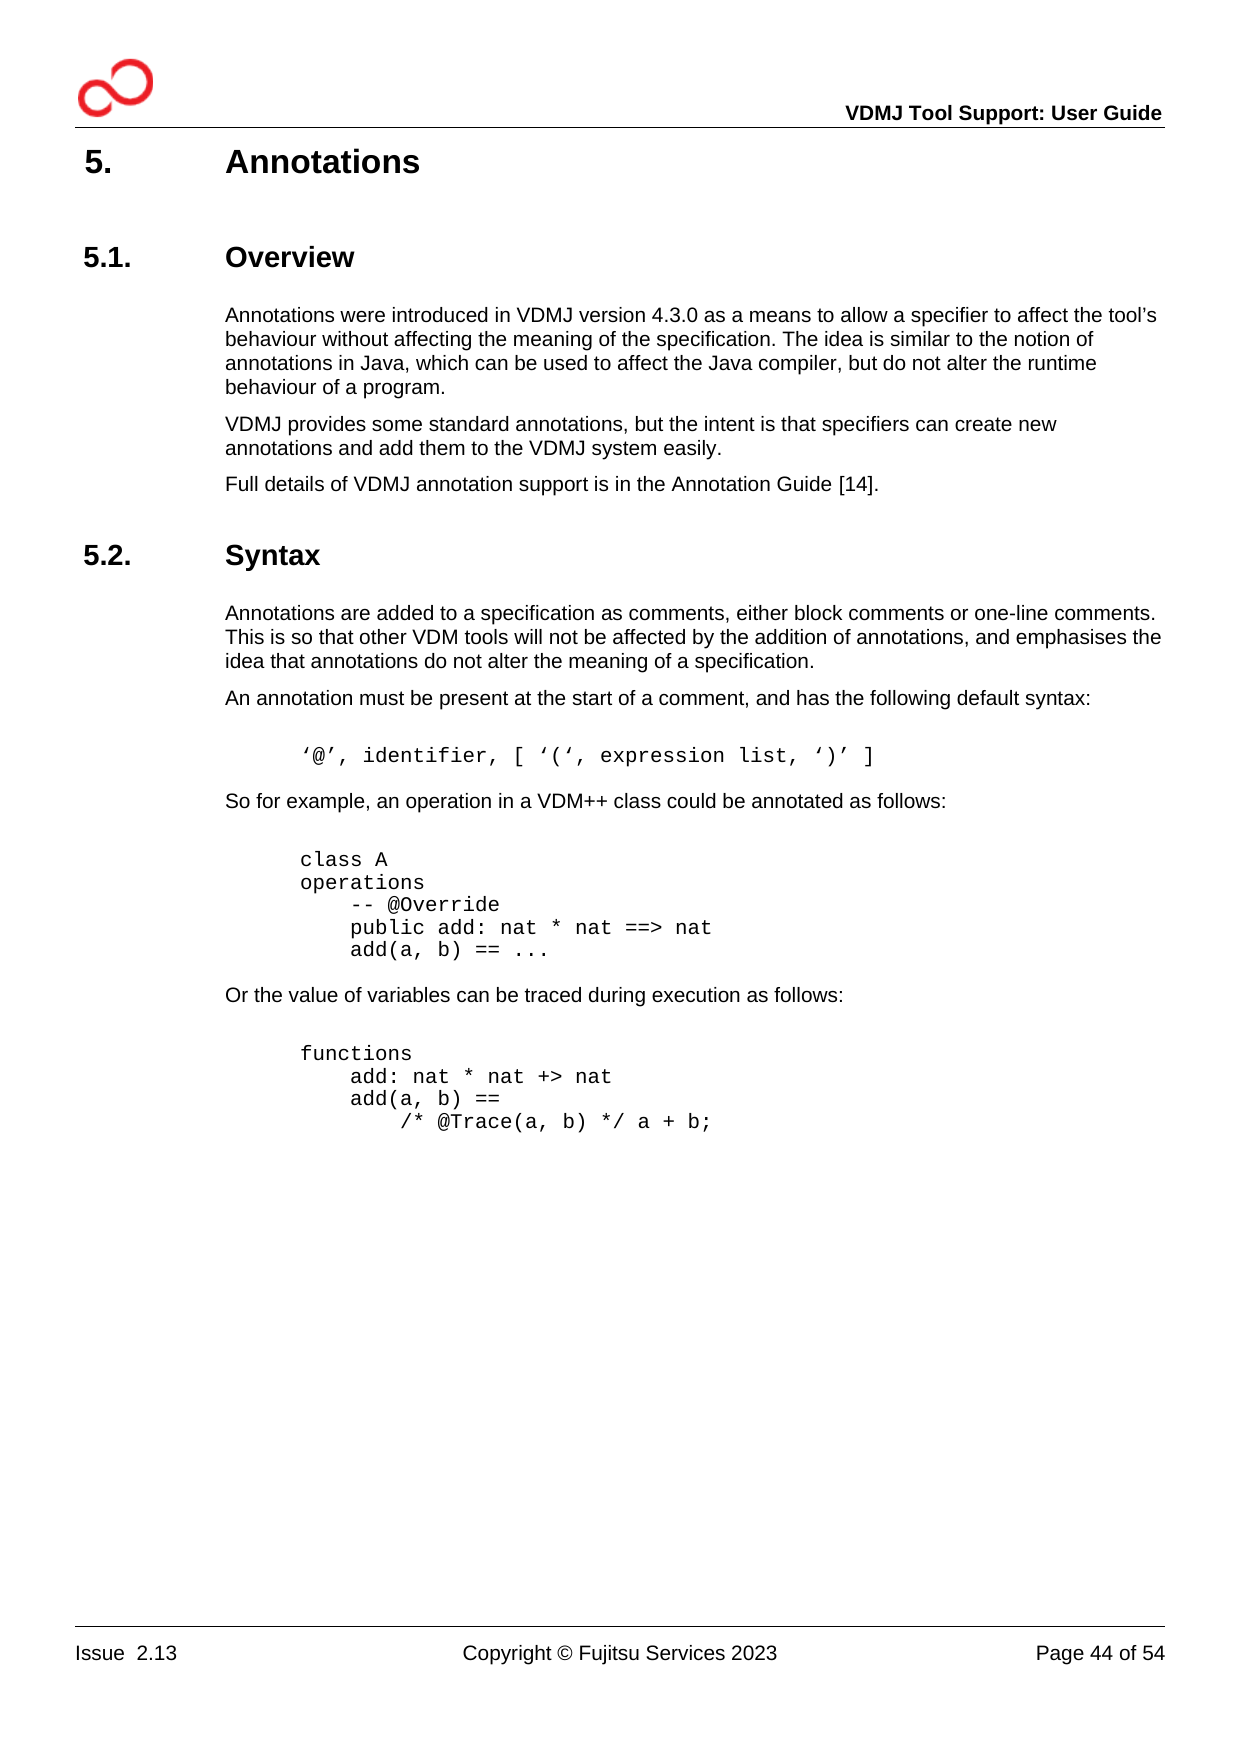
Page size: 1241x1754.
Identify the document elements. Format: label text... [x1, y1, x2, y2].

text Annotations are added to a specification as comments, either block comments or one-line comments. This is so that other VDM tools will not be affected by the addition of annotations, and emphasises the idea that annotations do not alter the meaning of a specification. [225, 601, 1165, 673]
text functions [300, 1043, 1165, 1065]
text ‘@’, identifier, [ ‘(‘, expression list, ‘)’ ] [300, 745, 1165, 767]
text public add: nat * nat ==> nat [300, 916, 1165, 939]
subtitle Overview [75, 241, 1165, 274]
text /* @Trace(a, b) */ a + b; [300, 1110, 1165, 1133]
text Annotations were introduced in VDMJ version 4.3.0 as a means to allow a specifier to affect the tool’s behaviour without affecting the meaning of the specification. The idea is similar to the notion of annotations in Java, which can be used to affect the Java compiler, but do not alter the runtime behaviour of a program. [225, 304, 1165, 399]
text operations [300, 871, 1165, 894]
text An annotation must be present at the start of a comment, and has the following default syntax: [225, 686, 1165, 710]
text Or the value of variables can be traced during execution as follows: [225, 984, 1165, 1008]
text add(a, b) == [300, 1088, 1165, 1110]
subtitle Annotations [75, 143, 1165, 181]
text add: nat * nat +> nat [300, 1065, 1165, 1088]
text add(a, b) == ... [300, 939, 1165, 961]
picture [78, 52, 153, 127]
text class A [300, 849, 1165, 871]
text So for example, an operation in a VDM++ class could be annotated as follows: [225, 790, 1165, 814]
text Full details of VDMJ annotation support is in the Annotation Guide [14]. [225, 472, 1165, 496]
text -- @Override [300, 894, 1165, 916]
subtitle Syntax [75, 539, 1165, 571]
text VDMJ provides some standard annotations, but the intent is that specifiers can create new annotations and add them to the VDMJ system easily. [225, 412, 1165, 460]
